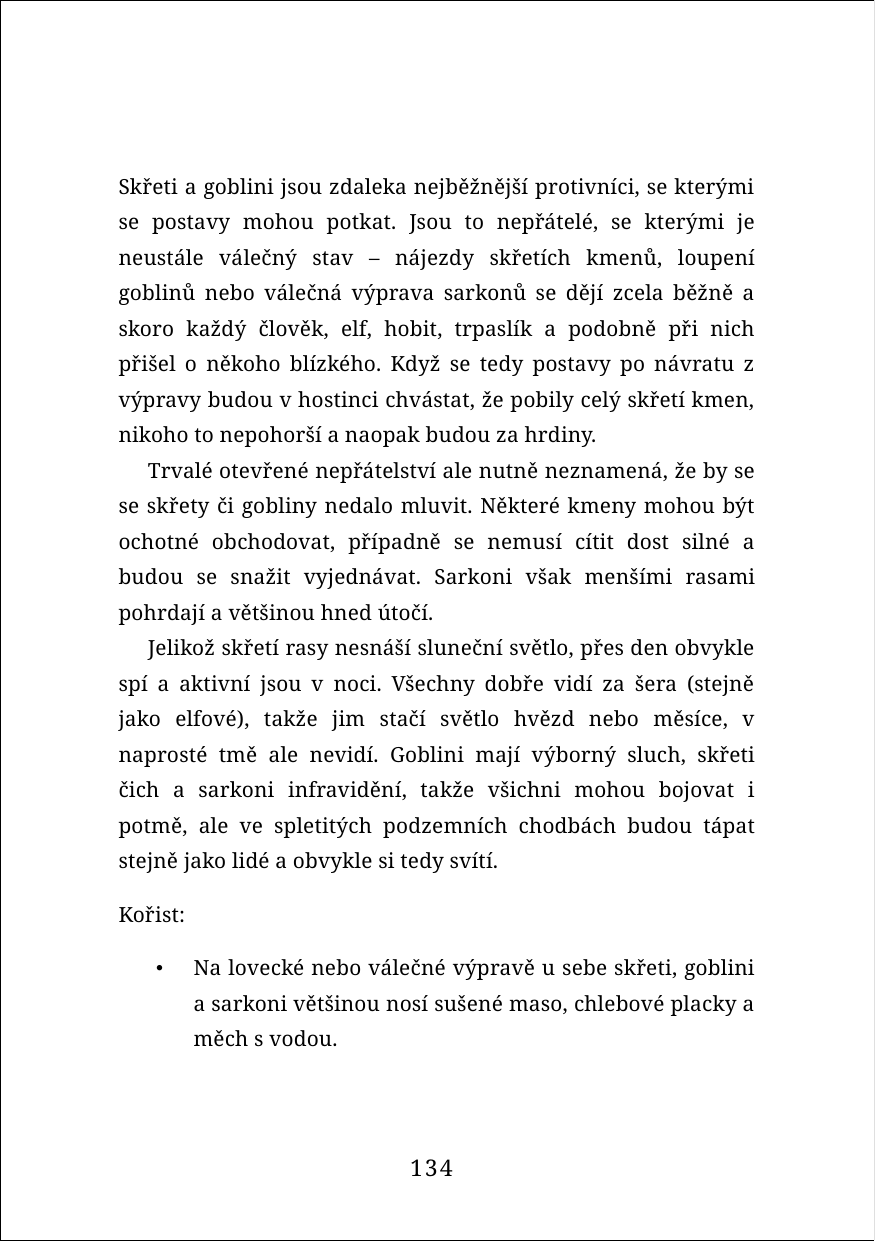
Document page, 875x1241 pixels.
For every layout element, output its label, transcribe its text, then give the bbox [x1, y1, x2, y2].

text Kořist: [118, 900, 756, 928]
list Na lovecké nebo válečné výpravě u sebe skřeti, goblini a sarkoni většinou nosí sušené maso, chlebové placky a měch s vodou. [156, 953, 756, 1053]
text Skřeti a goblini jsou zdaleka nejběžnější protivníci, se kterými se postavy mohou potkat. Jsou to nepřátelé, se kterými je neustále válečný stav – nájezdy skřetích kmenů, loupení goblinů nebo válečná výprava sarkonů se dějí zcela běžně a skoro každý člověk, elf, hobit, trpaslík a podobně při nich přišel o někoho blízkého. Když se tedy postavy po návratu z výpravy budou v hostinci chvástat, že pobily celý skřetí kmen, nikoho to nepohorší a naopak budou za hrdiny. Trvalé otevřené nepřátelství ale nutně neznamená, že by se se skřety či gobliny nedalo mluvit. Některé kmeny mohou být ochotné obchodovat, případně se nemusí cítit dost silné a budou se snažit vyjednávat. Sarkoni však menšími rasami pohrdají a většinou hned útočí. Jelikož skřetí rasy nesnáší sluneční světlo, přes den obvykle spí a aktivní jsou v noci. Všechny dobře vidí za šera (stejně jako elfové), takže jim stačí světlo hvězd nebo měsíce, v naprosté tmě ale nevidí. Goblini mají výborný sluch, skřeti čich a sarkoni infravidění, takže všichni mohou bojovat i potmě, ale ve spletitých podzemních chodbách budou tápat stejně jako lidé a obvykle si tedy svítí. [118, 172, 756, 875]
